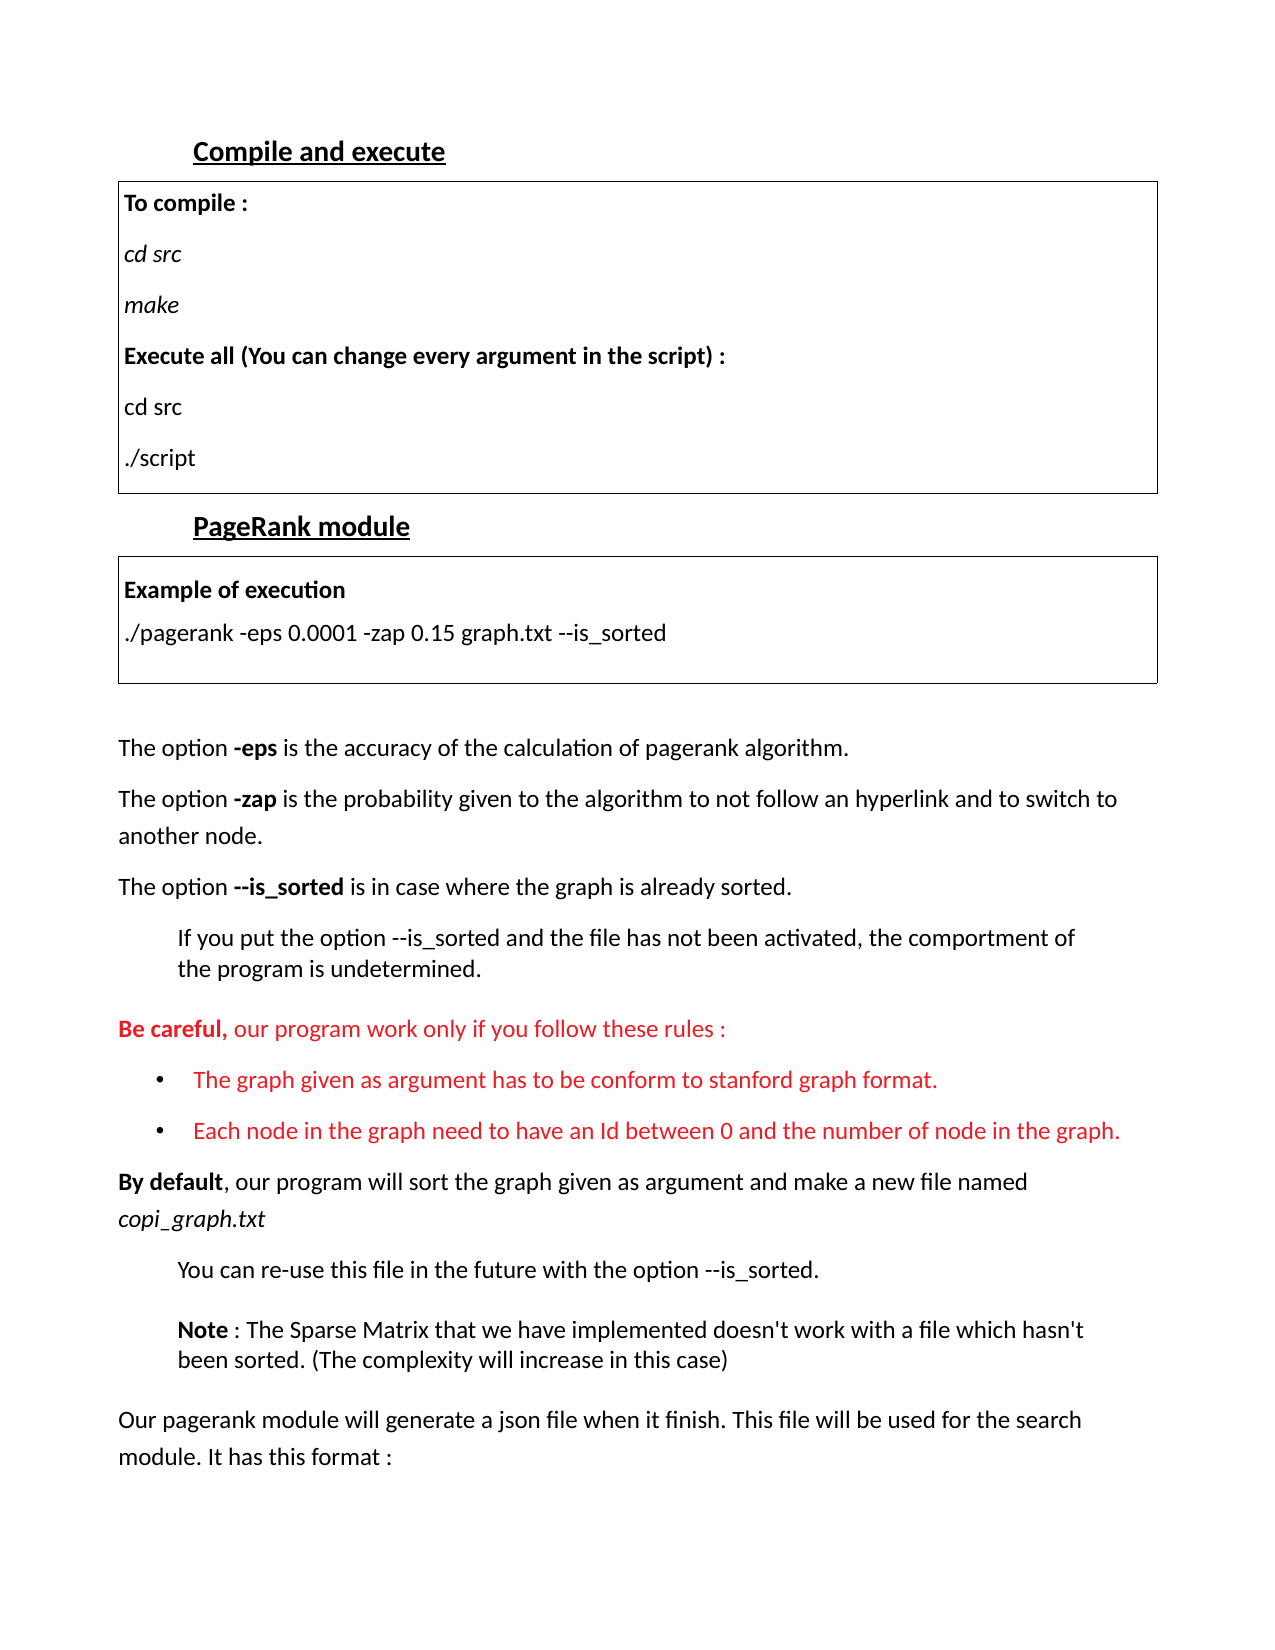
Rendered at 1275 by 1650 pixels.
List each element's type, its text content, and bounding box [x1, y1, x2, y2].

table_header Example of execution ./pagerank -eps 0.0001 -zap 0.15 graph.txt --is_sorted [119, 557, 1157, 683]
text You can re-use this file in the future with the option --is_sorted. [177, 1254, 1098, 1284]
text By default, our program will sort the graph given as argument and make a new file named copi_graph.txt [118, 1166, 1157, 1233]
table_header To compile : cd src make Execute all (You can change every argument in the script) : cd src ./script [119, 182, 1157, 493]
text Note : The Sparse Matrix that we have implemented doesn't work with a file which hasn't been sorted. (The complexity will increase in this case) [177, 1314, 1098, 1375]
list Each node in the graph need to have an Id between 0 and the number of node in the graph. [156, 1115, 1157, 1146]
text Our pagerank module will generate a json file when it finish. This file will be used for the search module. It has this format : [118, 1404, 1157, 1472]
text Be careful, our program work only if you follow these rules : [118, 1013, 1157, 1043]
subtitle PageRank module [156, 508, 1157, 543]
list The graph given as argument has to be conform to stanford graph format. [156, 1064, 1157, 1094]
text If you put the option --is_sorted and the file has not been activated, the comportment of the program is undetermined. [177, 922, 1098, 983]
text The option -zap is the probability given to the algorithm to not follow an hyperlink and to switch to another node. [118, 783, 1157, 851]
subtitle Compile and execute [156, 133, 1157, 168]
text The option --is_sorted is in case where the graph is already sorted. [118, 871, 1157, 902]
text The option -eps is the accuracy of the calculation of pagerank algorithm. [118, 732, 1157, 763]
